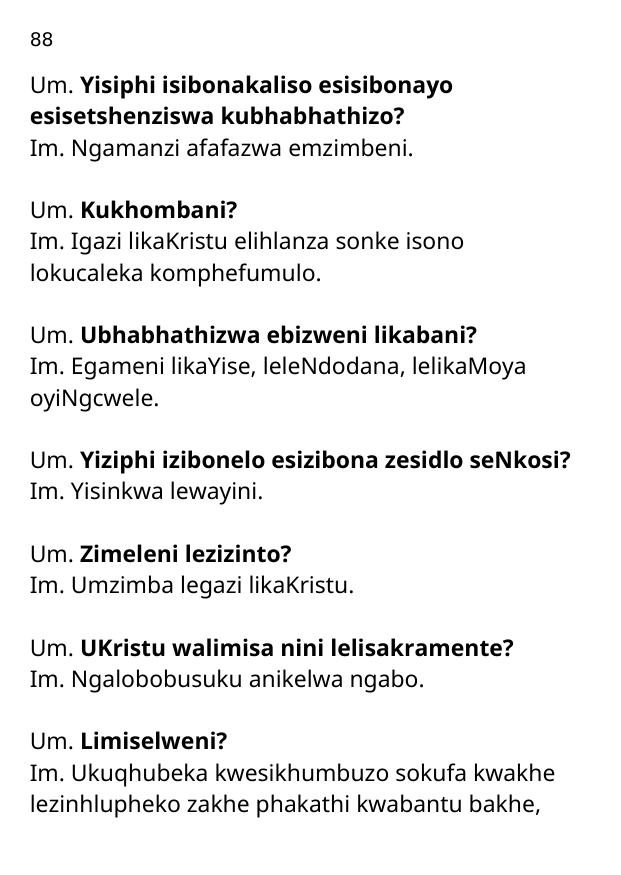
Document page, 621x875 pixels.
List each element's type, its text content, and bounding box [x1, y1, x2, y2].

text Im. Ukuqhubeka kwesikhumbuzo sokufa kwakhe lezinhlupheko zakhe phakathi kwabantu bakhe, [29, 757, 576, 819]
text Um. Yisiphi isibonakaliso esisibonayo esisetshenziswa kubhabhathizo? [29, 69, 576, 132]
text Im. Umzimba legazi likaKristu. [29, 569, 576, 600]
text Im. Yisinkwa lewayini. [29, 475, 576, 507]
text Um. Zimeleni lezizinto? [29, 538, 576, 569]
text Im. Ngalobobusuku anikelwa ngabo. [29, 663, 576, 694]
text Um. Yiziphi izibonelo esizibona zesidlo seNkosi? [29, 444, 576, 475]
text Im. Igazi likaKristu elihlanza sonke isono lokucaleka komphefumulo. [29, 225, 576, 288]
text Im. Ngamanzi afafazwa emzimbeni. [29, 132, 576, 163]
text Um. UKristu walimisa nini lelisakramente? [29, 632, 576, 663]
text Um. Kukhombani? [29, 194, 576, 225]
text Im. Egameni likaYise, leleNdodana, lelikaMoya oyiNgcwele. [29, 350, 576, 413]
text Um. Ubhabhathizwa ebizweni likabani? [29, 319, 576, 350]
text Um. Limiselweni? [29, 725, 576, 757]
